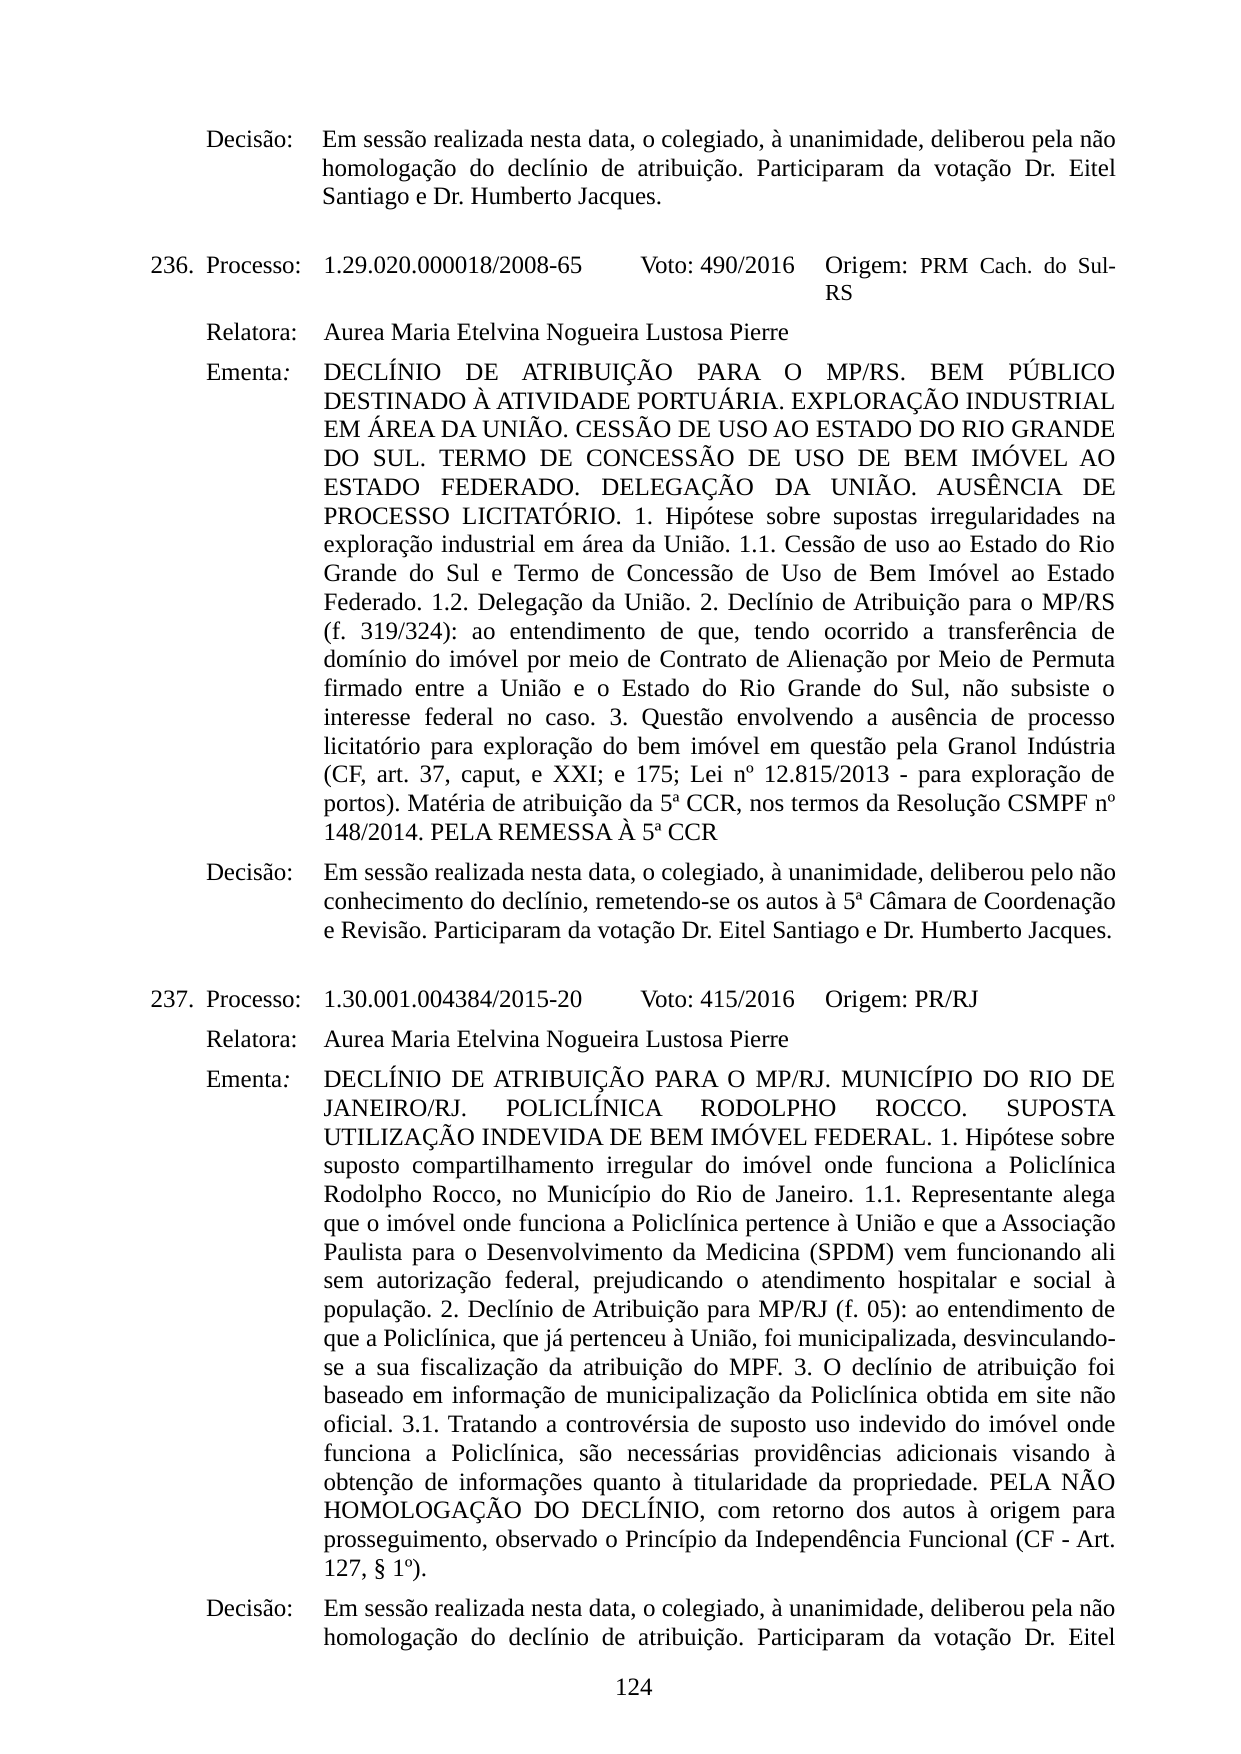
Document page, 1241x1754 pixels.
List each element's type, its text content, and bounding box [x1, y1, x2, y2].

table_cell DECLÍNIO DE ATRIBUIÇÃO PARA O MP/RJ. MUNICÍPIO DO RIO DE JANEIRO/RJ. POLICLÍNICA RODOLPHO ROCCO. SUPOSTA UTILIZAÇÃO INDEVIDA DE BEM IMÓVEL FEDERAL. 1. Hipótese sobre suposto compartilhamento irregular do imóvel onde funciona a Policlínica Rodolpho Rocco, no Município do Rio de Janeiro. 1.1. Representante alega que o imóvel onde funciona a Policlínica pertence à União e que a Associação Paulista para o Desenvolvimento da Medicina (SPDM) vem funcionando ali sem autorização federal, prejudicando o atendimento hospitalar e social à população. 2. Declínio de Atribuição para MP/RJ (f. 05): ao entendimento de que a Policlínica, que já pertenceu à União, foi municipalizada, desvinculando-se a sua fiscalização da atribuição do MPF. 3. O declínio de atribuição foi baseado em informação de municipalização da Policlínica obtida em site não oficial. 3.1. Tratando a controvérsia de suposto uso indevido do imóvel onde funciona a Policlínica, são necessárias providências adicionais visando à obtenção de informações quanto à titularidade da propriedade. PELA NÃO HOMOLOGAÇÃO DO DECLÍNIO, com retorno dos autos à origem para prosseguimento, observado o Princípio da Independência Funcional (CF - Art. 127, § 1º). [318, 1059, 1122, 1587]
table_cell Aurea Maria Etelvina Nogueira Lustosa Pierre [318, 1018, 1122, 1058]
table_cell [145, 351, 200, 852]
table_cell [145, 1588, 200, 1656]
table_header 236. [145, 245, 200, 311]
table_cell [145, 1059, 200, 1587]
table_cell Decisão: [200, 852, 318, 949]
table_header 1.30.001.004384/2015-20 [318, 978, 634, 1018]
table_cell Decisão: [200, 1588, 318, 1656]
table_header Processo: [200, 245, 318, 311]
table_cell Em sessão realizada nesta data, o colegiado, à unanimidade, deliberou pelo não conhecimento do declínio, remetendo-se os autos à 5ª Câmara de Coordenação e Revisão. Participaram da votação Dr. Eitel Santiago e Dr. Humberto Jacques. [318, 852, 1122, 949]
table_cell [145, 311, 200, 351]
table_header Voto: 490/2016 [635, 245, 819, 311]
table_cell Relatora: [200, 1018, 318, 1058]
table_cell Em sessão realizada nesta data, o colegiado, à unanimidade, deliberou pela não homologação do declínio de atribuição. Participaram da votação Dr. Eitel Santiago e Dr. Humberto Jacques. [316, 118, 1122, 216]
table_header 237. [145, 978, 200, 1018]
table_header Origem: PRM Cach. do Sul-RS [819, 245, 1122, 311]
table_cell Decisão: [200, 118, 316, 216]
table_header Processo: [200, 978, 318, 1018]
table_cell Ementa: [200, 351, 318, 852]
table_cell [145, 118, 200, 216]
table_cell [145, 1018, 200, 1058]
table_cell Em sessão realizada nesta data, o colegiado, à unanimidade, deliberou pela não homologação do declínio de atribuição. Participaram da votação Dr. Eitel [318, 1588, 1122, 1656]
table_cell Ementa: [200, 1059, 318, 1587]
table_header Voto: 415/2016 [635, 978, 819, 1018]
table_cell Aurea Maria Etelvina Nogueira Lustosa Pierre [318, 311, 1122, 351]
table_cell Relatora: [200, 311, 318, 351]
table_header 1.29.020.000018/2008-65 [318, 245, 634, 311]
table_cell DECLÍNIO DE ATRIBUIÇÃO PARA O MP/RS. BEM PÚBLICO DESTINADO À ATIVIDADE PORTUÁRIA. EXPLORAÇÃO INDUSTRIAL EM ÁREA DA UNIÃO. CESSÃO DE USO AO ESTADO DO RIO GRANDE DO SUL. TERMO DE CONCESSÃO DE USO DE BEM IMÓVEL AO ESTADO FEDERADO. DELEGAÇÃO DA UNIÃO. AUSÊNCIA DE PROCESSO LICITATÓRIO. 1. Hipótese sobre supostas irregularidades na exploração industrial em área da União. 1.1. Cessão de uso ao Estado do Rio Grande do Sul e Termo de Concessão de Uso de Bem Imóvel ao Estado Federado. 1.2. Delegação da União. 2. Declínio de Atribuição para o MP/RS (f. 319/324): ao entendimento de que, tendo ocorrido a transferência de domínio do imóvel por meio de Contrato de Alienação por Meio de Permuta firmado entre a União e o Estado do Rio Grande do Sul, não subsiste o interesse federal no caso. 3. Questão envolvendo a ausência de processo licitatório para exploração do bem imóvel em questão pela Granol Indústria (CF, art. 37, caput, e XXI; e 175; Lei nº 12.815/2013 - para exploração de portos). Matéria de atribuição da 5ª CCR, nos termos da Resolução CSMPF nº 148/2014. PELA REMESSA À 5ª CCR [318, 351, 1122, 852]
table_header Origem: PR/RJ [819, 978, 1122, 1018]
table_cell [145, 852, 200, 949]
